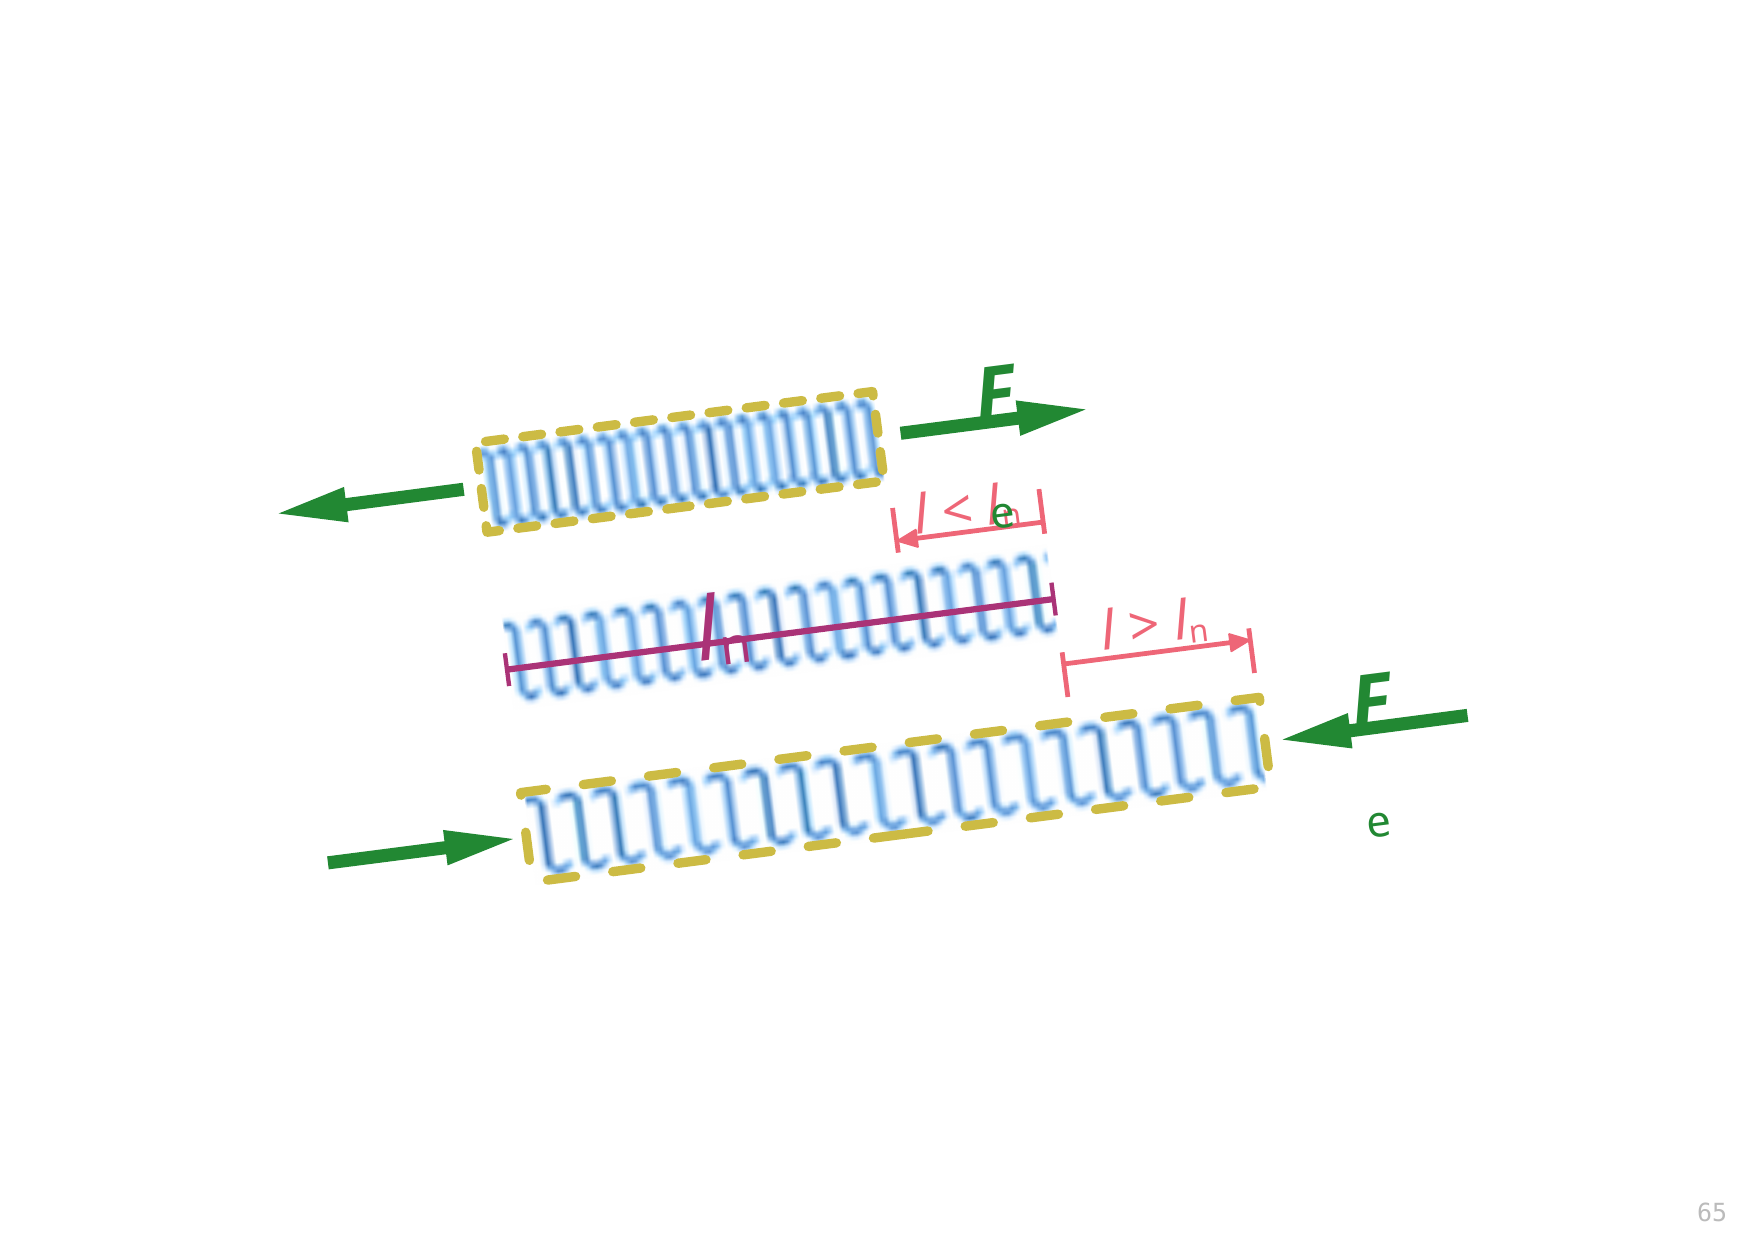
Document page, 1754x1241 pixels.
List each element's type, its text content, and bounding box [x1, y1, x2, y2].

text_box ln [671, 552, 768, 665]
picture [759, 544, 1052, 633]
text_box Fe [952, 325, 1054, 418]
text_box [327, 829, 513, 870]
text_box [899, 400, 1086, 440]
text_box [278, 482, 465, 523]
picture [525, 698, 1267, 885]
picture [478, 391, 885, 533]
picture [501, 592, 681, 666]
picture [510, 603, 1059, 710]
text_box Fe [1328, 633, 1431, 724]
text_box [1282, 708, 1469, 749]
